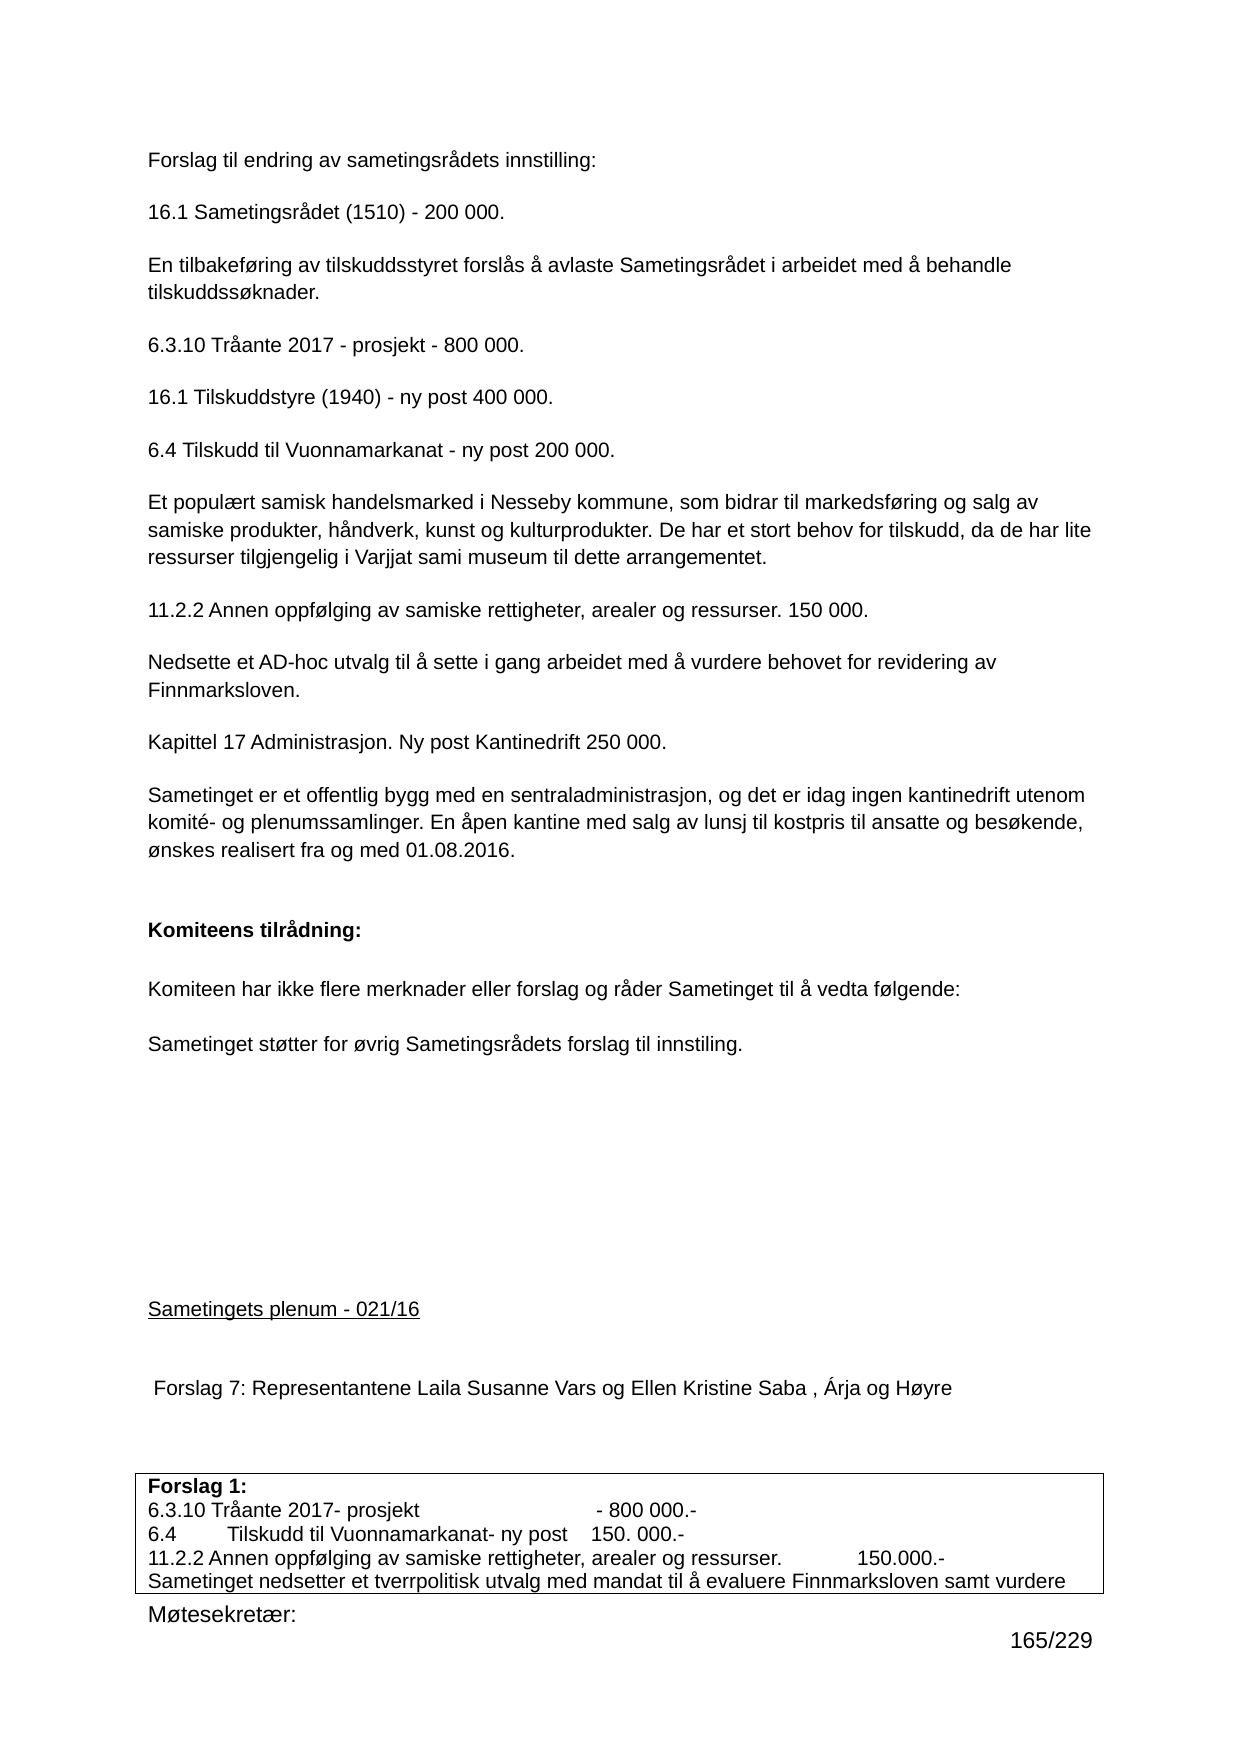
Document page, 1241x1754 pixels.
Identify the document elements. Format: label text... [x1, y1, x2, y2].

table_header Forslag til endring av sametingsrådets innstilling: 16.1 Sametingsrådet (1510) - 200 000. En tilbakeføring av tilskuddsstyret forslås å avlaste Sametingsrådet i arbeidet med å behandle tilskuddssøknader. 6.3.10 Tråante 2017 - prosjekt - 800 000. 16.1 Tilskuddstyre (1940) - ny post 400 000. 6.4 Tilskudd til Vuonnamarkanat - ny post 200 000. Et populært samisk handelsmarked i Nesseby kommune, som bidrar til markedsføring og salg av samiske produkter, håndverk, kunst og kulturprodukter. De har et stort behov for tilskudd, da de har lite ressurser tilgjengelig i Varjjat sami museum til dette arrangementet. 11.2.2 Annen oppfølging av samiske rettigheter, arealer og ressurser. 150 000. Nedsette et AD-hoc utvalg til å sette i gang arbeidet med å vurdere behovet for revidering av Finnmarksloven. Kapittel 17 Administrasjon. Ny post Kantinedrift 250 000. Sametinget er et offentlig bygg med en sentraladministrasjon, og det er idag ingen kantinedrift utenom komité- og plenumssamlinger. En åpen kantine med salg av lunsj til kostpris til ansatte og besøkende, ønskes realisert fra og med 01.08.2016. Komiteens tilrådning: Komiteen har ikke flere merknader eller forslag og råder Sametinget til å vedta følgende: Sametinget støtter for øvrig Sametingsrådets forslag til innstiling. [136, 148, 1104, 1173]
text Forslag 7: Representantene Laila Susanne Vars og Ellen Kristine Saba , Árja og Høyre [148, 1376, 1093, 1400]
text Sametingets plenum - 021/16 [148, 1297, 1093, 1351]
table_header Forslag 1: 6.3.10 Tråante 2017- prosjekt - 800 000.- 6.4 Tilskudd til Vuonnamarkanat- ny post 150. 000.- 11.2.2 Annen oppfølging av samiske rettigheter, arealer og ressurser. 150.000.- Sametinget nedsetter et tverrpolitisk utvalg med mandat til å evaluere Finnmarksloven samt vurdere [136, 1474, 1103, 1593]
